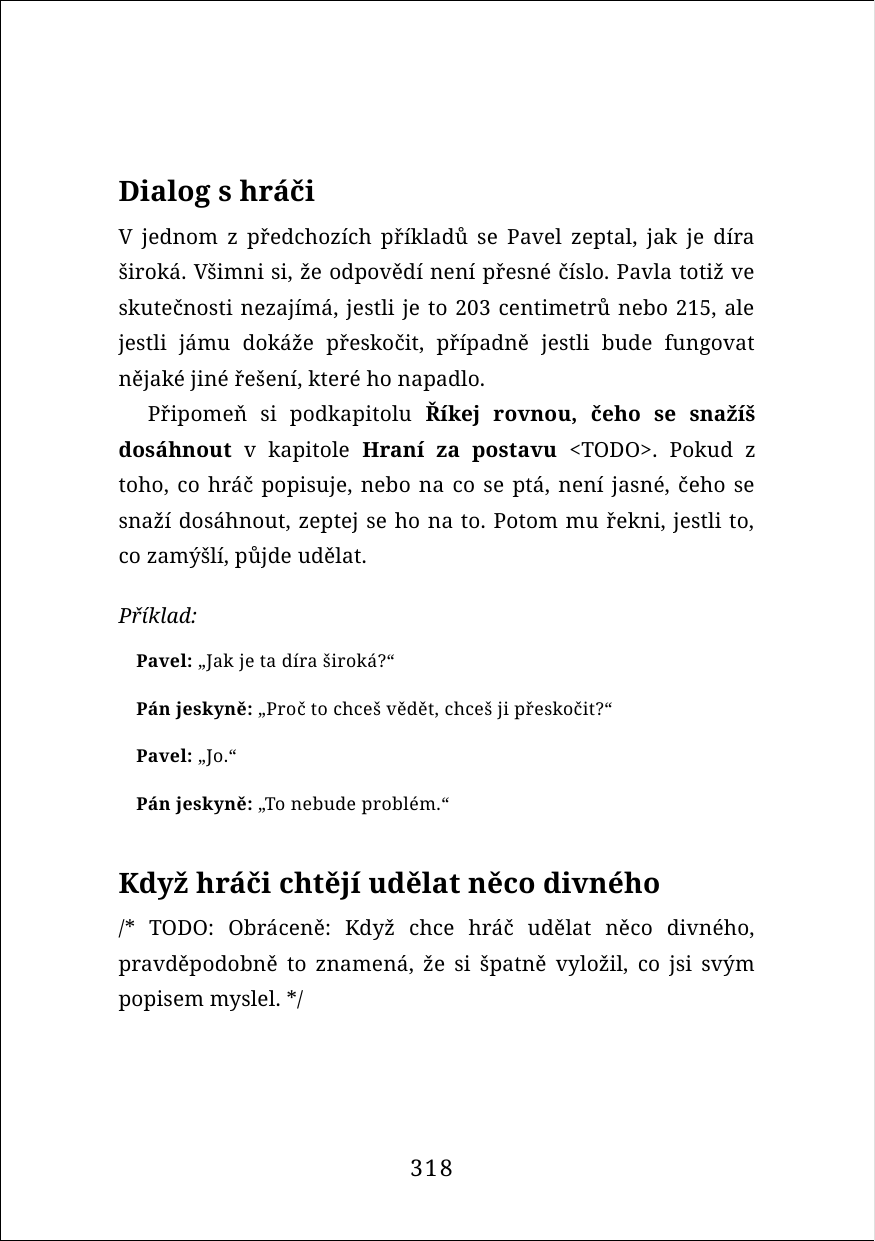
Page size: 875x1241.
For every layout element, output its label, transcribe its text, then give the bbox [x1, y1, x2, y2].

text Pavel: „Jak je ta díra široká?“ [136, 648, 756, 672]
text /* TODO: Obráceně: Když chce hráč udělat něco divného, pravděpodobně to znamená, že si špatně vyložil, co jsi svým popisem myslel. */ [118, 913, 756, 1013]
text V jednom z předchozích příkladů se Pavel zeptal, jak je díra široká. Všimni si, že odpovědí není přesné číslo. Pavla totiž ve skutečnosti nezajímá, jestli je to 203 centimetrů nebo 215, ale jestli jámu dokáže přeskočit, případně jestli bude fungovat nějaké jiné řešení, které ho napadlo. Připomeň si podkapitolu Říkej rovnou, čeho se snažíš dosáhnout v kapitole Hraní za postavu <TODO>. Pokud z toho, co hráč popisuje, nebo na co se ptá, není jasné, čeho se snaží dosáhnout, zeptej se ho na to. Potom mu řekni, jestli to, co zamýšlí, půjde udělat. [118, 222, 756, 570]
subtitle Když hráči chtějí udělat něco divného [118, 863, 756, 902]
text Pán jeskyně: „Proč to chceš vědět, chceš ji přeskočit?“ [136, 696, 756, 720]
text Příklad: [118, 601, 756, 629]
text Pavel: „Jo.“ [136, 744, 756, 768]
text Pán jeskyně: „To nebude problém.“ [136, 792, 756, 816]
subtitle Dialog s hráči [118, 172, 756, 210]
